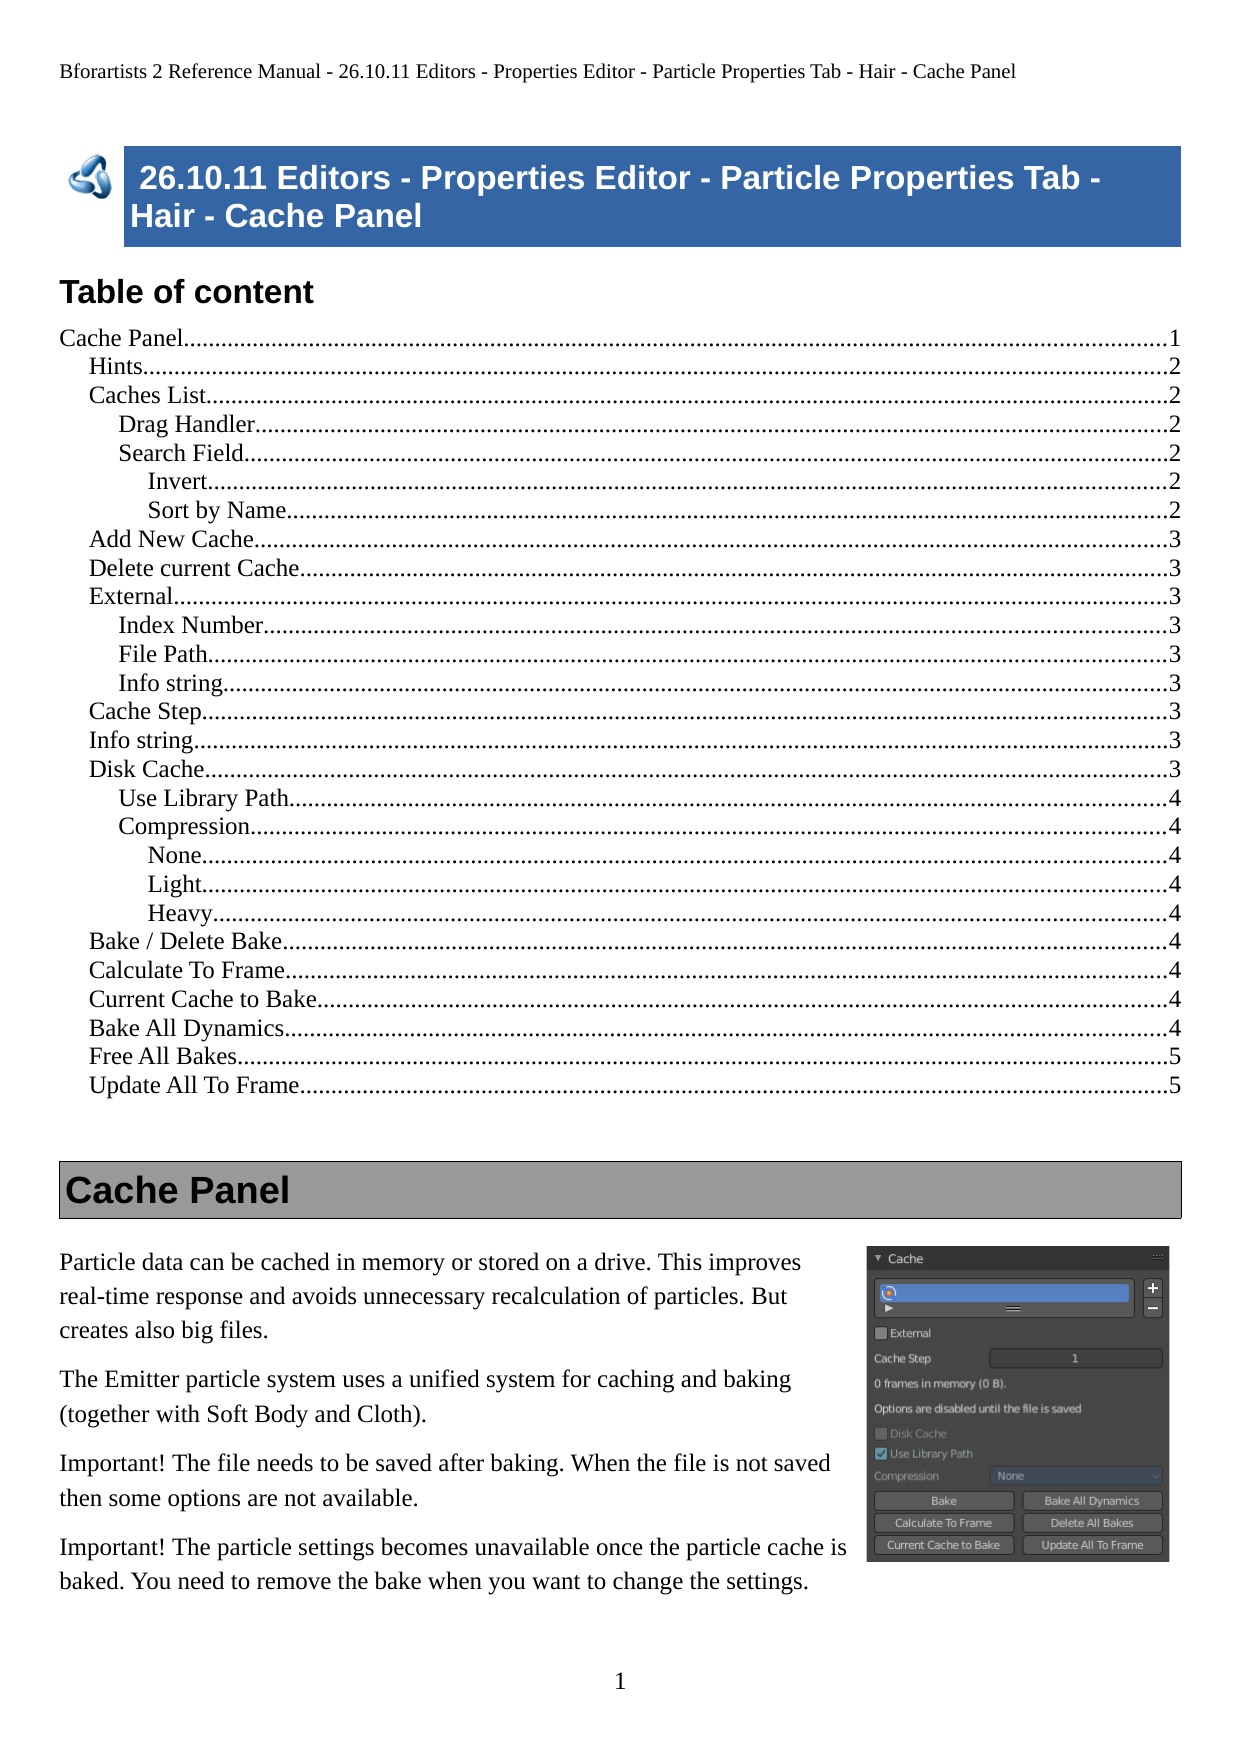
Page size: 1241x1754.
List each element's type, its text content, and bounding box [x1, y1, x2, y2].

picture [866, 1246, 1170, 1562]
text Calculate To Frame 4 [88, 955, 1181, 984]
text Caches List 2 [88, 380, 1181, 409]
text Sort by Name 2 [147, 495, 1181, 524]
text Particle data can be cached in memory or stored on a drive. This improves real-time response and avoids unnecessary recalculation of particles. But creates also big files. [59, 1247, 866, 1344]
text Hints 2 [88, 351, 1181, 380]
text Cache Step 3 [88, 696, 1181, 725]
text Compression 4 [118, 811, 1181, 840]
table_header Cache Panel [60, 1162, 1181, 1218]
text Cache Panel 1 [59, 323, 1181, 351]
text The Emitter particle system uses a unified system for caching and baking (together with Soft Body and Cloth). [59, 1364, 866, 1428]
text External 3 [88, 581, 1181, 610]
table_header [59, 146, 124, 247]
text Drag Handler 2 [118, 409, 1181, 438]
text Index Number 3 [118, 610, 1181, 639]
text Important! The particle settings becomes unavailable once the particle cache is baked. You need to remove the bake when you want to change the settings. [59, 1532, 1181, 1595]
text Info string 3 [118, 668, 1181, 696]
text Heavy 4 [147, 898, 1181, 926]
text Delete current Cache 3 [88, 553, 1181, 581]
text Bake All Dynamics 4 [88, 1013, 1181, 1041]
text Important! The file needs to be saved after baking. When the file is not saved then some options are not available. [59, 1448, 866, 1511]
text Update All To Frame 5 [88, 1070, 1181, 1099]
text Light 4 [147, 869, 1181, 898]
text Invert 2 [147, 466, 1181, 495]
text Search Field 2 [118, 438, 1181, 466]
text Disk Cache 3 [88, 754, 1181, 783]
text None 4 [147, 840, 1181, 869]
text Current Cache to Bake 4 [88, 984, 1181, 1013]
text Info string 3 [88, 725, 1181, 754]
text Use Library Path 4 [118, 783, 1181, 811]
text Free All Bakes 5 [88, 1041, 1181, 1070]
subtitle Table of content [59, 272, 1181, 310]
text Bake / Delete Bake 4 [88, 926, 1181, 955]
picture [65, 152, 114, 202]
text File Path 3 [118, 639, 1181, 668]
text Add New Cache 3 [88, 524, 1181, 553]
table_header 26.10.11 Editors - Properties Editor - Particle Properties Tab - Hair - Cache Panel [124, 146, 1181, 247]
